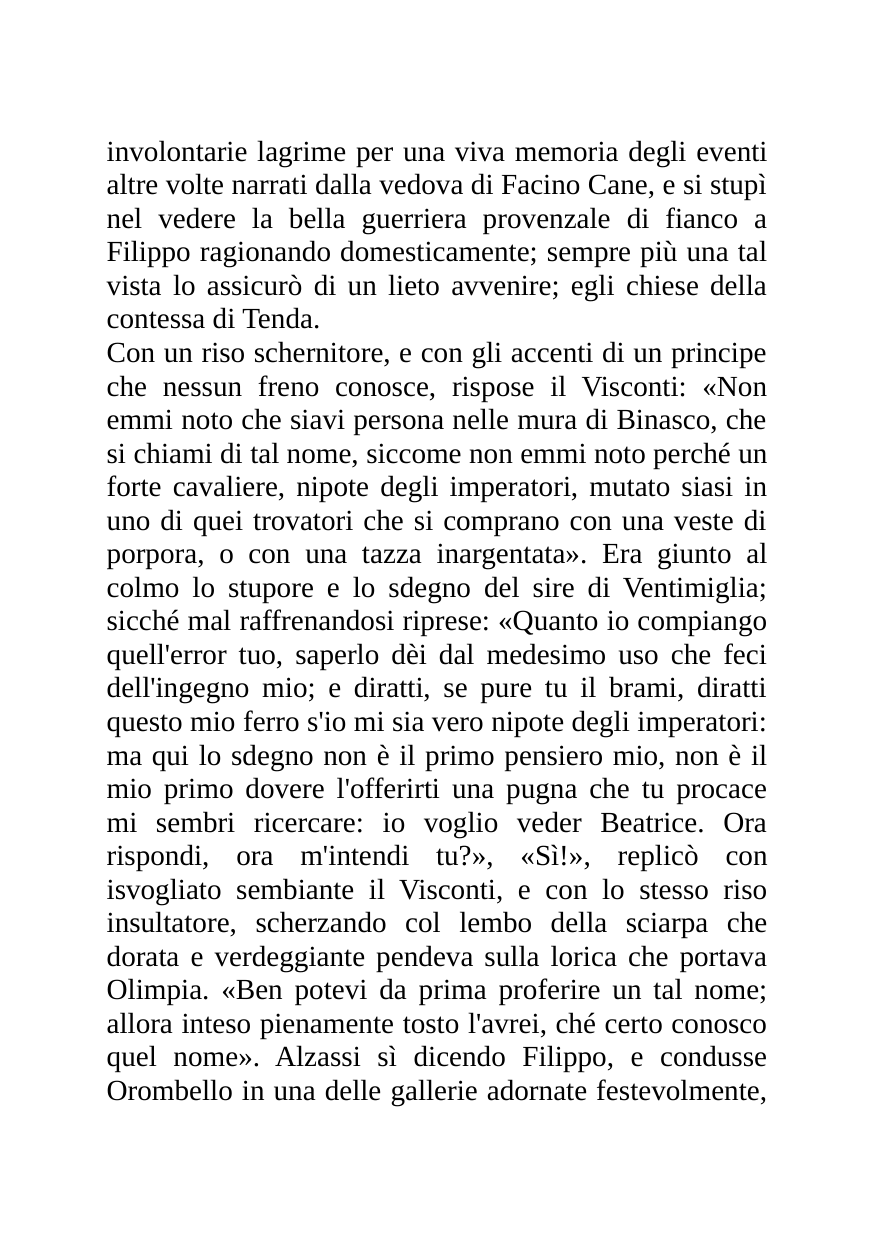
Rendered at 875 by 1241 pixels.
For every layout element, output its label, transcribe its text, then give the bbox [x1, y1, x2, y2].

text Con un riso schernitore, e con gli accenti di un principe che nessun freno conosce, rispose il Visconti: «Non emmi noto che siavi persona nelle mura di Binasco, che si chiami di tal nome, siccome non emmi noto perché un forte cavaliere, nipote degli imperatori, mutato siasi in uno di quei trovatori che si comprano con una veste di porpora, o con una tazza inargentata». Era giunto al colmo lo stupore e lo sdegno del sire di Ventimiglia; sicché mal raffrenandosi riprese: «Quanto io compiango quell'error tuo, saperlo dèi dal medesimo uso che feci dell'ingegno mio; e diratti, se pure tu il brami, diratti questo mio ferro s'io mi sia vero nipote degli imperatori: ma qui lo sdegno non è il primo pensiero mio, non è il mio primo dovere l'offerirti una pugna che tu procace mi sembri ricercare: io voglio veder Beatrice. Ora rispondi, ora m'intendi tu?», «Sì!», replicò con isvogliato sembiante il Visconti, e con lo stesso riso insultatore, scherzando col lembo della sciarpa che dorata e verdeggiante pendeva sulla lorica che portava Olimpia. «Ben potevi da prima proferire un tal nome; allora inteso pienamente tosto l'avrei, ché certo conosco quel nome». Alzassi sì dicendo Filippo, e condusse Orombello in una delle gallerie adornate festevolmente, [106, 335, 768, 1107]
text involontarie lagrime per una viva memoria degli eventi altre volte narrati dalla vedova di Facino Cane, e si stupì nel vedere la bella guerriera provenzale di fianco a Filippo ragionando domesticamente; sempre più una tal vista lo assicurò di un lieto avvenire; egli chiese della contessa di Tenda. [106, 134, 768, 335]
